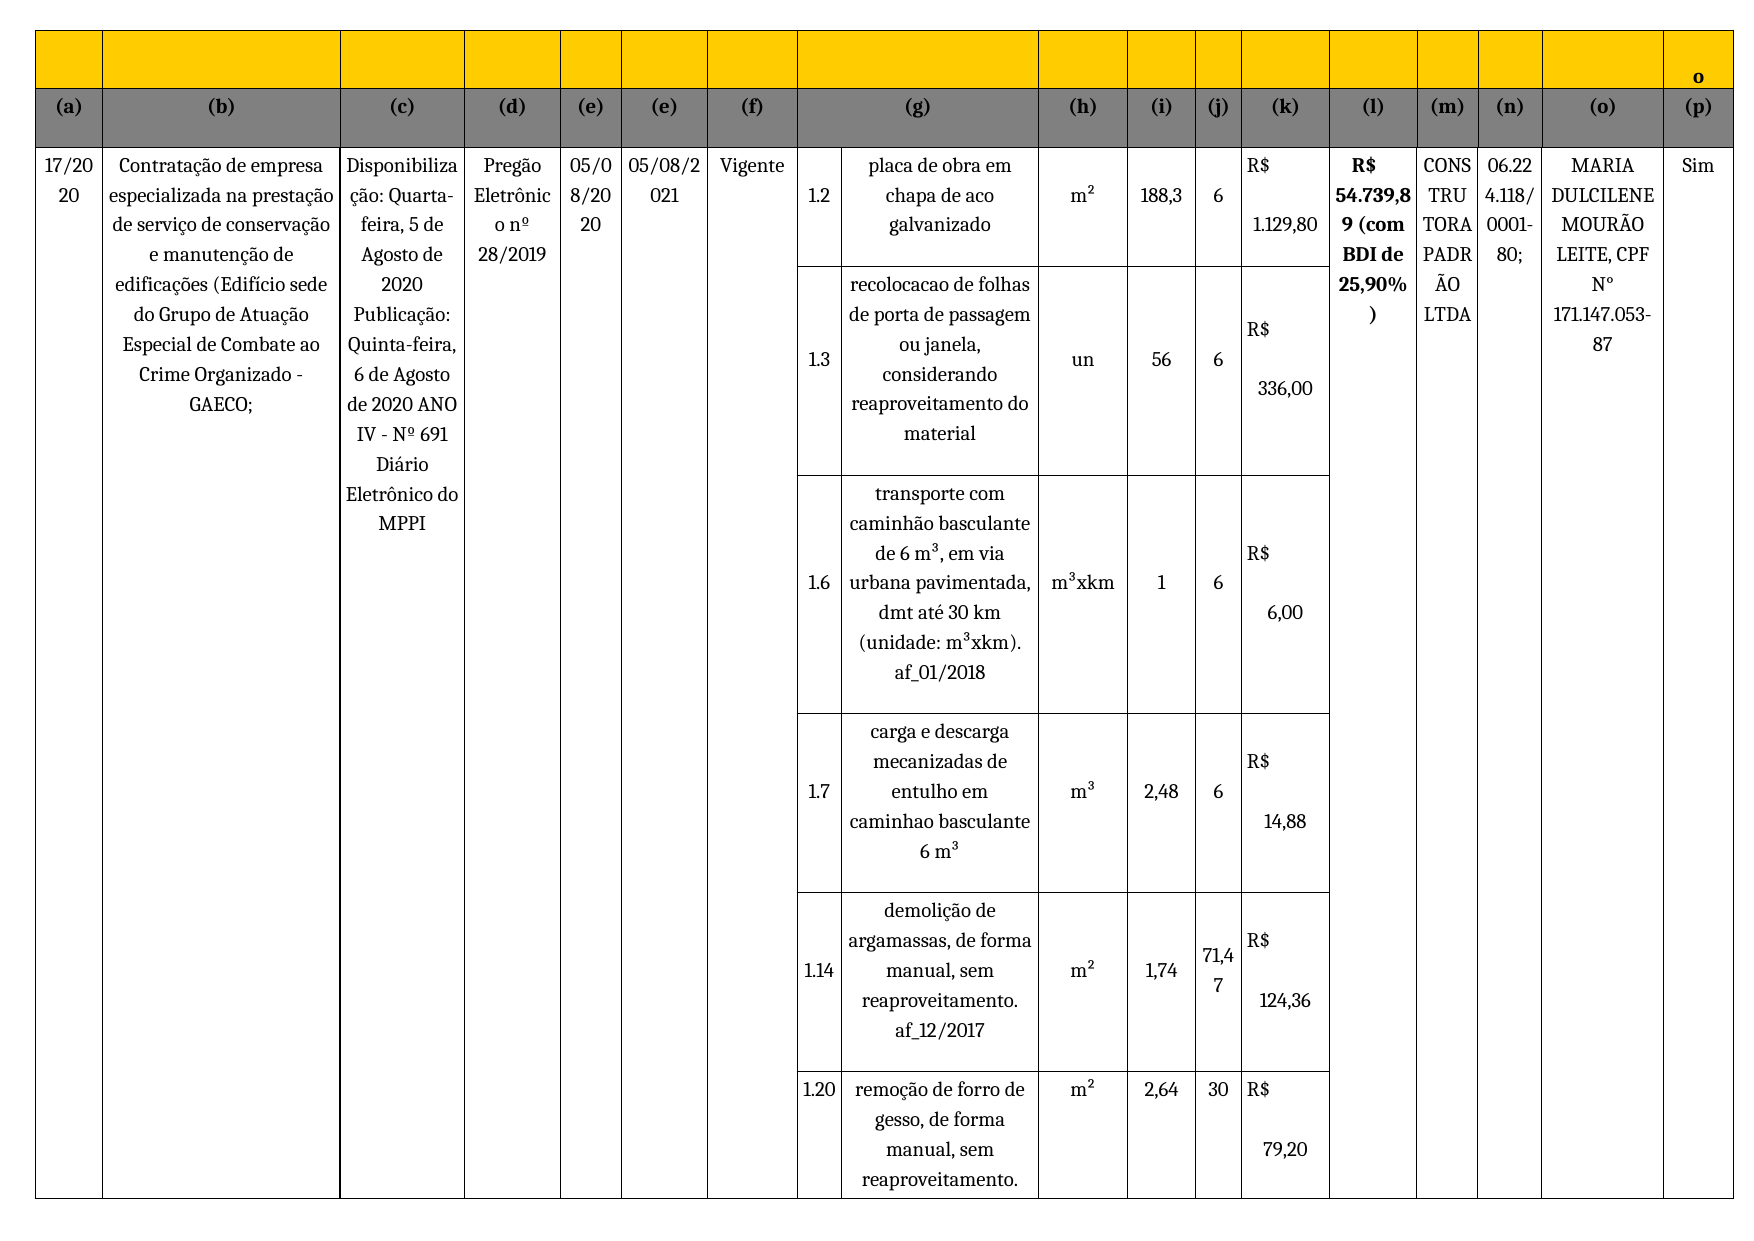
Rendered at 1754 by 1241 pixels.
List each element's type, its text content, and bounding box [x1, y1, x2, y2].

table_cell 6 [1196, 714, 1241, 892]
table_cell transporte com caminhão basculante de 6 m³, em via urbana pavimentada, dmt até 30 km (unidade: m³xkm). af_01/2018 [842, 476, 1038, 713]
table_header [1418, 31, 1478, 88]
table_cell 1.2 [798, 148, 841, 266]
table_cell m² [1039, 1072, 1127, 1197]
table_cell (a) [36, 89, 102, 147]
table_cell (e) [622, 89, 707, 147]
table_cell 6 [1196, 476, 1241, 713]
table_cell MARIA DULCILENE MOURÃO LEITE, CPF N° 171.147.053-87 [1542, 148, 1663, 1197]
table_header [1242, 31, 1329, 88]
table_cell 2,64 [1128, 1072, 1195, 1197]
table_cell (j) [1196, 89, 1241, 147]
table_cell 56 [1128, 267, 1195, 474]
table_cell 1.3 [798, 267, 841, 474]
table_cell R$ 14,88 [1242, 714, 1329, 892]
table_cell 05/08/2021 [622, 148, 707, 1197]
table_cell R$ 1.129,80 [1242, 148, 1329, 266]
table_cell R$ 54.739,89 (com BDI de 25,90%) [1330, 148, 1416, 1197]
table_header [1196, 31, 1241, 88]
table_cell (m) [1418, 89, 1478, 147]
table_cell remoção de forro de gesso, de forma manual, sem reaproveitamento. [842, 1072, 1038, 1197]
table_cell m² [1039, 893, 1127, 1071]
table_cell (g) [798, 89, 1038, 147]
table_header [103, 31, 340, 88]
table_cell (k) [1242, 89, 1329, 147]
table_cell 6 [1196, 148, 1241, 266]
table_cell 71,47 [1196, 893, 1241, 1071]
table_cell Pregão Eletrônico nº 28/2019 [465, 148, 560, 1197]
table_header [1128, 31, 1195, 88]
table_header [465, 31, 560, 88]
table_cell 1.7 [798, 714, 841, 892]
table_cell R$ 79,20 [1242, 1072, 1329, 1197]
table_cell 17/2020 [36, 148, 102, 1197]
table_cell 1 [1128, 476, 1195, 713]
table_cell Disponibilização: Quarta-feira, 5 de Agosto de 2020 Publicação: Quinta-feira, 6 de Agosto de 2020 ANO IV - Nº 691 Diário Eletrônico do MPPI [341, 148, 464, 1197]
table_cell (b) [103, 89, 340, 147]
table_cell Contratação de empresa especializada na prestação de serviço de conservação e manutenção de edificações (Edifício sede do Grupo de Atuação Especial de Combate ao Crime Organizado - GAECO; [103, 148, 339, 1197]
table_cell 06.224.118/0001-80; [1478, 148, 1541, 1197]
table_cell Vigente [708, 148, 797, 1197]
table_cell m³xkm [1039, 476, 1127, 713]
table_cell m³ [1039, 714, 1127, 892]
table_cell 30 [1196, 1072, 1241, 1197]
table_cell CONSTRUTORA PADRÃO LTDA [1417, 148, 1477, 1197]
table_cell 2,48 [1128, 714, 1195, 892]
table_cell carga e descarga mecanizadas de entulho em caminhao basculante 6 m³ [842, 714, 1038, 892]
table_cell (i) [1128, 89, 1195, 147]
table_cell 6 [1196, 267, 1241, 474]
table_cell recolocacao de folhas de porta de passagem ou janela, considerando reaproveitamento do material [842, 267, 1038, 474]
table_cell (c) [341, 89, 464, 147]
table_cell R$ 6,00 [1242, 476, 1329, 713]
table_cell 1,74 [1128, 893, 1195, 1071]
table_cell (d) [465, 89, 560, 147]
table_cell un [1039, 267, 1127, 474]
table_cell (h) [1039, 89, 1127, 147]
table_header [798, 31, 1038, 88]
table_header [1330, 31, 1417, 88]
table_header [1543, 31, 1663, 88]
table_cell [561, 31, 621, 88]
table_cell m² [1039, 148, 1127, 266]
table_header [1479, 31, 1542, 88]
table_cell 1.6 [798, 476, 841, 713]
table_cell (f) [708, 89, 797, 147]
table_cell demolição de argamassas, de forma manual, sem reaproveitamento. af_12/2017 [842, 893, 1038, 1071]
table_cell (e) [561, 89, 621, 147]
table_cell Sim [1664, 148, 1733, 1197]
table_cell (p) [1664, 89, 1733, 147]
table_cell 05/08/2020 [561, 148, 621, 1197]
table_header [341, 31, 464, 88]
table_cell (n) [1479, 89, 1542, 147]
table_cell 1.14 [798, 893, 841, 1071]
table_header o [1664, 31, 1733, 88]
table_header [708, 31, 797, 88]
table_header [1039, 31, 1127, 88]
table_cell [622, 31, 707, 88]
table_cell (l) [1330, 89, 1417, 147]
table_header [36, 31, 102, 88]
table_cell R$ 336,00 [1242, 267, 1329, 474]
table_cell (o) [1543, 89, 1663, 147]
table_cell 1.20 [798, 1072, 841, 1197]
table_cell placa de obra em chapa de aco galvanizado [842, 148, 1038, 266]
table_cell 188,3 [1128, 148, 1195, 266]
table_cell R$ 124,36 [1242, 893, 1329, 1071]
